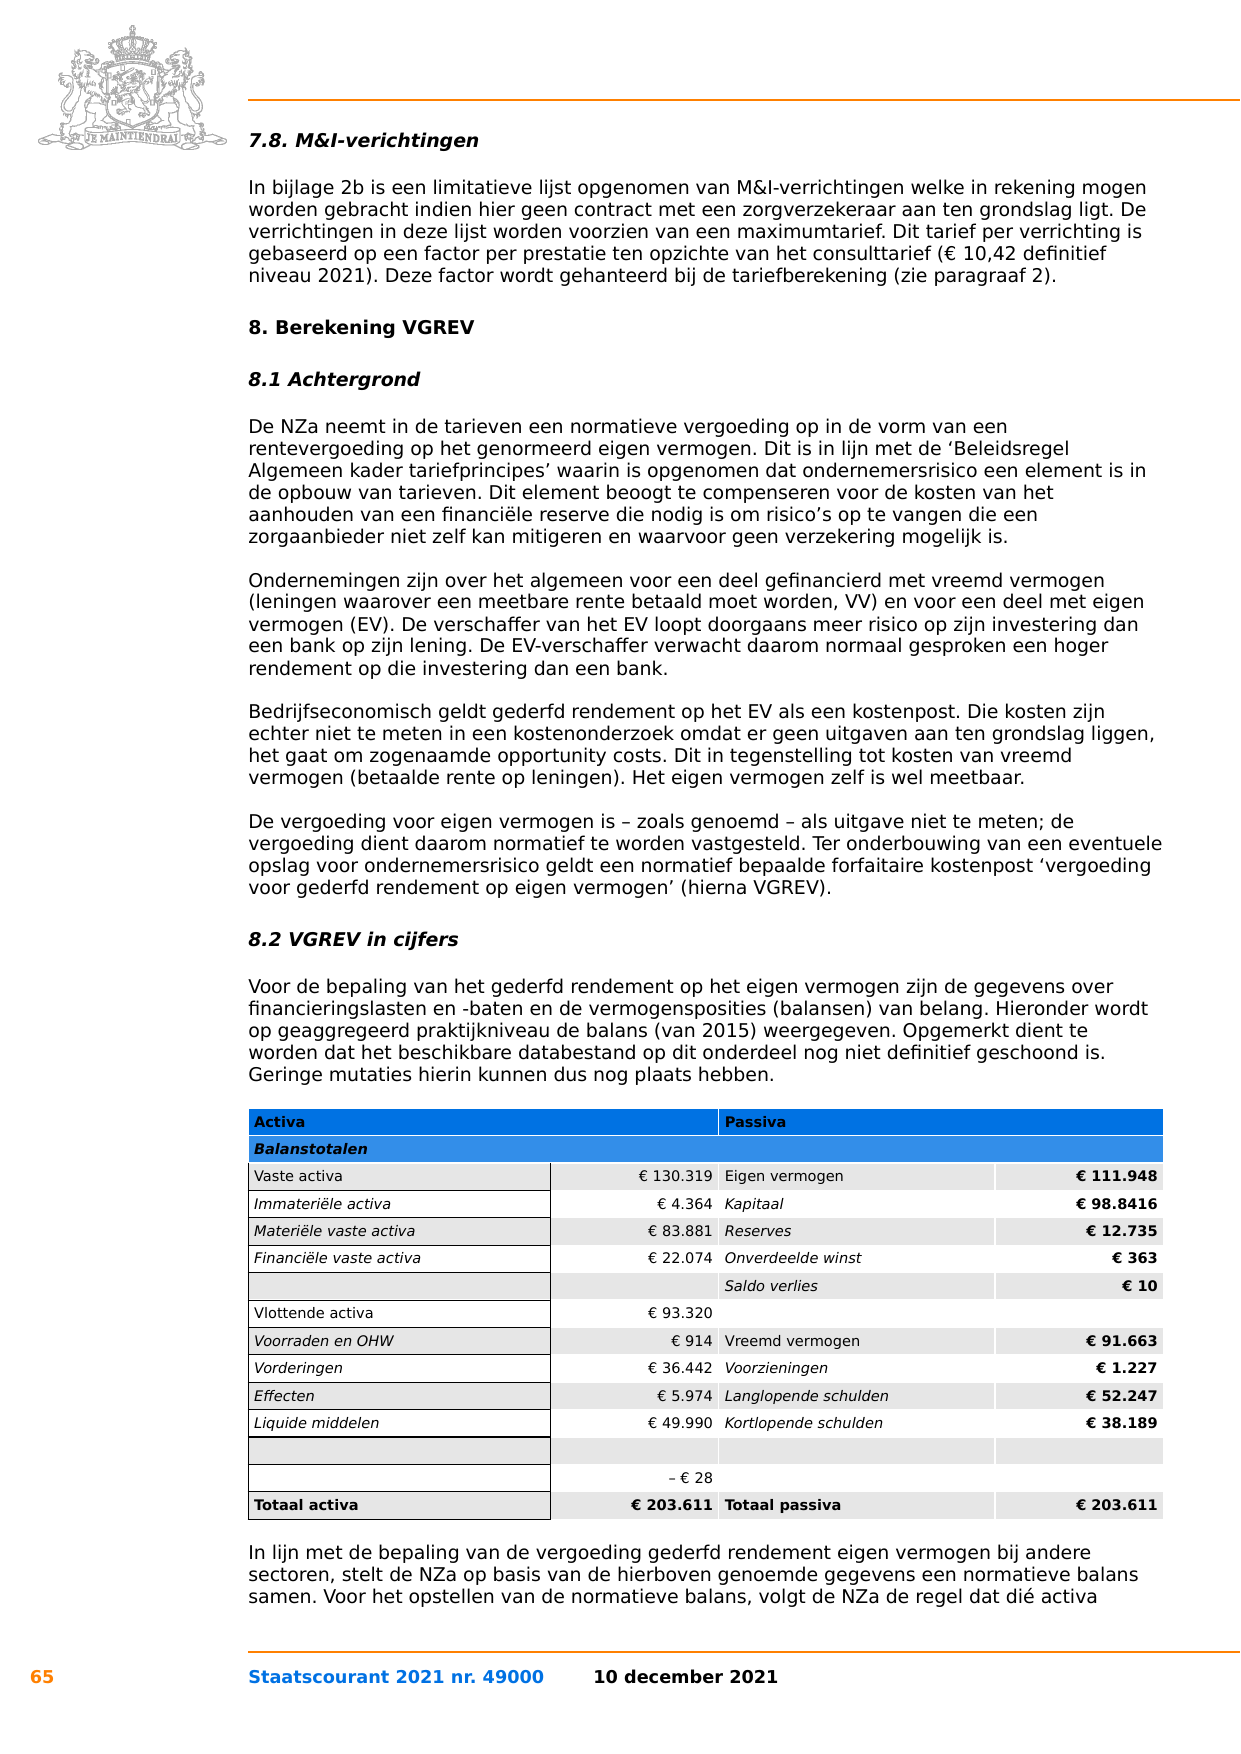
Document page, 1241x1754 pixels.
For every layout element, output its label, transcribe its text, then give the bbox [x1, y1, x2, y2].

table_cell Vreemd vermogen [719, 1328, 994, 1354]
table_cell Kapitaal [719, 1191, 994, 1217]
text Voor de bepaling van het gederfd rendement op het eigen vermogen zijn de gegevens over financieringslasten en -baten en de vermogensposities (balansen) van belang. Hieronder wordt op geaggregeerd praktijkniveau de balans (van 2015) weergegeven. Opgemerkt dient te worden dat het beschikbare databestand op dit onderdeel nog niet definitief geschoond is. Geringe mutaties hierin kunnen dus nog plaats hebben. [248, 976, 1163, 1086]
table_cell Onverdeelde winst [719, 1246, 994, 1272]
table_cell Vorderingen [249, 1355, 550, 1382]
table_cell € 22.074 [551, 1246, 718, 1272]
table_cell Effecten [249, 1383, 550, 1409]
table_cell [996, 1438, 1163, 1464]
table_cell Totaal passiva [719, 1492, 994, 1519]
table_cell [996, 1301, 1163, 1327]
table_cell € 203.611 [551, 1492, 718, 1519]
table_cell Materiële vaste activa [249, 1218, 550, 1245]
table_cell Voorzieningen [719, 1355, 994, 1382]
table_cell [719, 1301, 994, 1327]
table_cell Vlottende activa [249, 1301, 550, 1327]
table_cell € 98.8416 [996, 1191, 1163, 1217]
table_cell Totaal activa [249, 1492, 550, 1519]
table_cell € 914 [551, 1328, 718, 1354]
table_cell € 36.442 [551, 1355, 718, 1382]
table_cell [249, 1273, 550, 1299]
table_cell Eigen vermogen [719, 1164, 994, 1190]
table_cell Financiële vaste activa [249, 1246, 550, 1272]
table_cell € 111.948 [996, 1164, 1163, 1190]
table_cell € 83.881 [551, 1218, 718, 1245]
text In lijn met de bepaling van de vergoeding gederfd rendement eigen vermogen bij andere sectoren, stelt de NZa op basis van de hierboven genoemde gegevens een normatieve balans samen. Voor het opstellen van de normatieve balans, volgt de NZa de regel dat dié activa [248, 1542, 1163, 1607]
table_cell [249, 1465, 550, 1491]
table_cell [551, 1273, 718, 1299]
table_cell € 91.663 [996, 1328, 1163, 1354]
table_header Passiva [719, 1109, 1163, 1135]
table_cell Langlopende schulden [719, 1383, 994, 1409]
table_cell € 363 [996, 1246, 1163, 1272]
table_cell [719, 1438, 994, 1464]
text In bijlage 2b is een limitatieve lijst opgenomen van M&I-verrichtingen welke in rekening mogen worden gebracht indien hier geen contract met een zorgverzekeraar aan ten grondslag ligt. De verrichtingen in deze lijst worden voorzien van een maximumtarief. Dit tarief per verrichting is gebaseerd op een factor per prestatie ten opzichte van het consulttarief (€ 10,42 definitief niveau 2021). Deze factor wordt gehanteerd bij de tariefberekening (zie paragraaf 2). [248, 177, 1163, 287]
table_cell € 1.227 [996, 1355, 1163, 1382]
table_cell Reserves [719, 1218, 994, 1245]
subtitle 8.2 VGREV in cijfers [248, 929, 1163, 951]
table_cell Voorraden en OHW [249, 1328, 550, 1354]
table_cell – € 28 [551, 1465, 718, 1491]
table_cell € 4.364 [551, 1191, 718, 1217]
table_cell [551, 1438, 718, 1464]
table_cell Immateriële activa [249, 1191, 550, 1217]
table_cell Kortlopende schulden [719, 1410, 994, 1436]
subtitle 8.1 Achtergrond [248, 369, 1163, 391]
subtitle 7.8. M&I-verichtingen [248, 130, 1163, 152]
table_cell € 12.735 [996, 1218, 1163, 1245]
table_cell [996, 1465, 1163, 1491]
text De NZa neemt in de tarieven een normatieve vergoeding op in de vorm van een rentevergoeding op het genormeerd eigen vermogen. Dit is in lijn met de ‘Beleidsregel Algemeen kader tariefprincipes’ waarin is opgenomen dat ondernemersrisico een element is in de opbouw van tarieven. Dit element beoogt te compenseren voor de kosten van het aanhouden van een financiële reserve die nodig is om risico’s op te vangen die een zorgaanbieder niet zelf kan mitigeren en waarvoor geen verzekering mogelijk is. [248, 416, 1163, 548]
picture [38, 25, 227, 150]
table_cell Vaste activa [249, 1164, 550, 1190]
table_cell Balanstotalen [249, 1136, 1163, 1162]
table_cell € 49.990 [551, 1410, 718, 1436]
text Ondernemingen zijn over het algemeen voor een deel gefinancierd met vreemd vermogen (leningen waarover een meetbare rente betaald moet worden, VV) en voor een deel met eigen vermogen (EV). De verschaffer van het EV loopt doorgaans meer risico op zijn investering dan een bank op zijn lening. De EV-verschaffer verwacht daarom normaal gesproken een hoger rendement op die investering dan een bank. [248, 569, 1163, 679]
table_header Activa [249, 1109, 718, 1135]
table_cell Liquide middelen [249, 1410, 550, 1436]
subtitle 8. Berekening VGREV [248, 317, 1163, 339]
table_cell € 38.189 [996, 1410, 1163, 1436]
table_cell [719, 1465, 994, 1491]
table_cell [249, 1438, 550, 1464]
text Bedrijfseconomisch geldt gederfd rendement op het EV als een kostenpost. Die kosten zijn echter niet te meten in een kostenonderzoek omdat er geen uitgaven aan ten grondslag liggen, het gaat om zogenaamde opportunity costs. Dit in tegenstelling tot kosten van vreemd vermogen (betaalde rente op leningen). Het eigen vermogen zelf is wel meetbaar. [248, 701, 1163, 789]
table_cell Saldo verlies [719, 1273, 994, 1299]
table_cell € 5.974 [551, 1383, 718, 1409]
text De vergoeding voor eigen vermogen is – zoals genoemd – als uitgave niet te meten; de vergoeding dient daarom normatief te worden vastgesteld. Ter onderbouwing van een eventuele opslag voor ondernemersrisico geldt een normatief bepaalde forfaitaire kostenpost ‘vergoeding voor gederfd rendement op eigen vermogen’ (hierna VGREV). [248, 811, 1163, 899]
table_cell € 93.320 [551, 1301, 718, 1327]
table_cell € 203.611 [996, 1492, 1163, 1519]
table_cell € 52.247 [996, 1383, 1163, 1409]
table_cell € 130.319 [551, 1164, 718, 1190]
table_cell € 10 [996, 1273, 1163, 1299]
